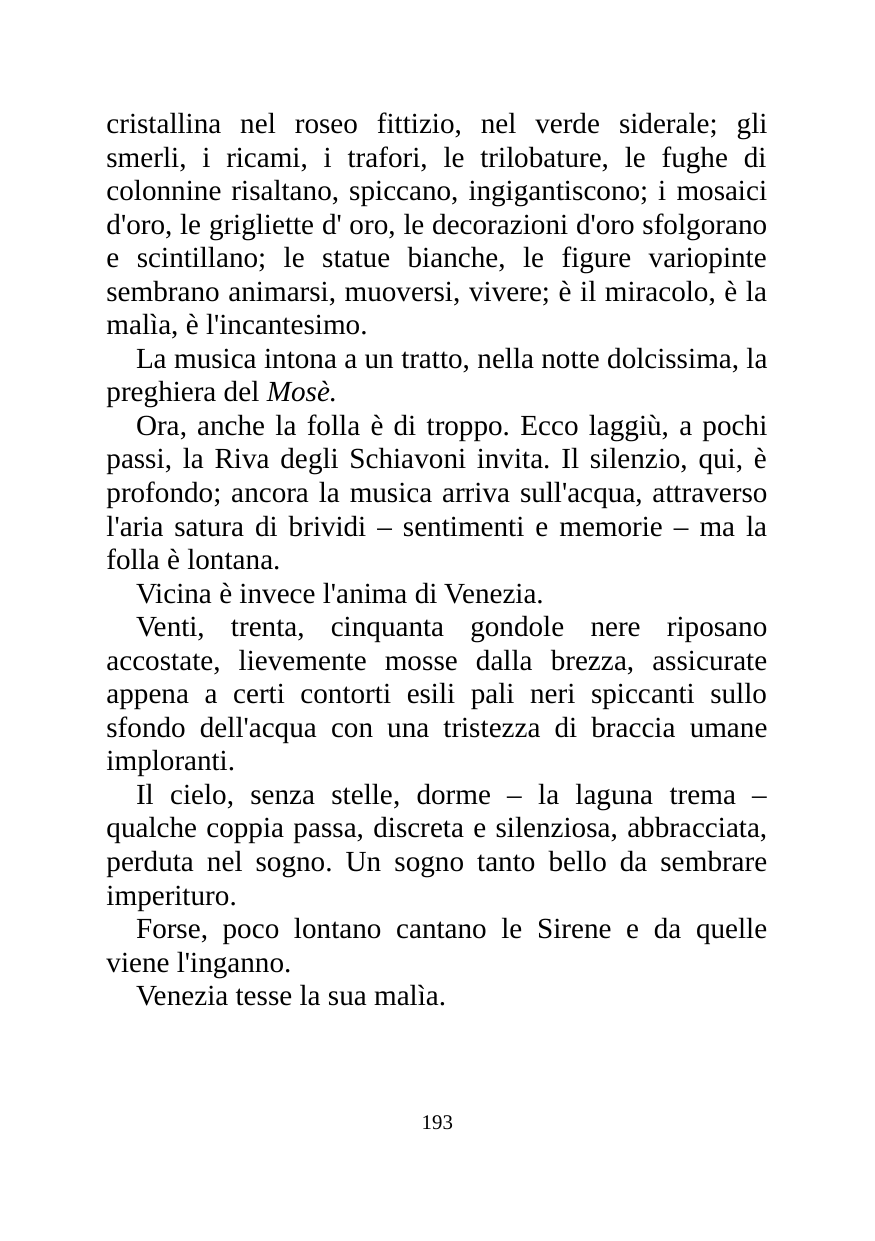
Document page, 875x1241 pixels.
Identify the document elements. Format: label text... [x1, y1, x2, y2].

text Il cielo, senza stelle, dorme – la laguna trema – qualche coppia passa, discreta e silenziosa, abbracciata, perduta nel sogno. Un sogno tanto bello da sembrare imperituro. [106, 777, 768, 911]
text La musica intona a un tratto, nella notte dolcissima, la preghiera del Mosè. [106, 341, 768, 408]
text Vicina è invece l'anima di Venezia. [106, 576, 768, 609]
text cristallina nel roseo fittizio, nel verde siderale; gli smerli, i ricami, i trafori, le trilobature, le fughe di colonnine risaltano, spiccano, ingigantiscono; i mosaici d'oro, le grigliette d' oro, le decorazioni d'oro sfolgorano e scintillano; le statue bianche, le figure variopinte sembrano animarsi, muoversi, vivere; è il miracolo, è la malìa, è l'incantesimo. [106, 106, 768, 341]
text Forse, poco lontano cantano le Sirene e da quelle viene l'inganno. [106, 911, 768, 978]
text Ora, anche la folla è di troppo. Ecco laggiù, a pochi passi, la Riva degli Schiavoni invita. Il silenzio, qui, è profondo; ancora la musica arriva sull'acqua, attraverso l'aria satura di brividi – sentimenti e memorie – ma la folla è lontana. [106, 408, 768, 576]
text Venti, trenta, cinquanta gondole nere riposano accostate, lievemente mosse dalla brezza, assicurate appena a certi contorti esili pali neri spiccanti sullo sfondo dell'acqua con una tristezza di braccia umane imploranti. [106, 609, 768, 777]
text Venezia tesse la sua malìa. [106, 978, 768, 1012]
